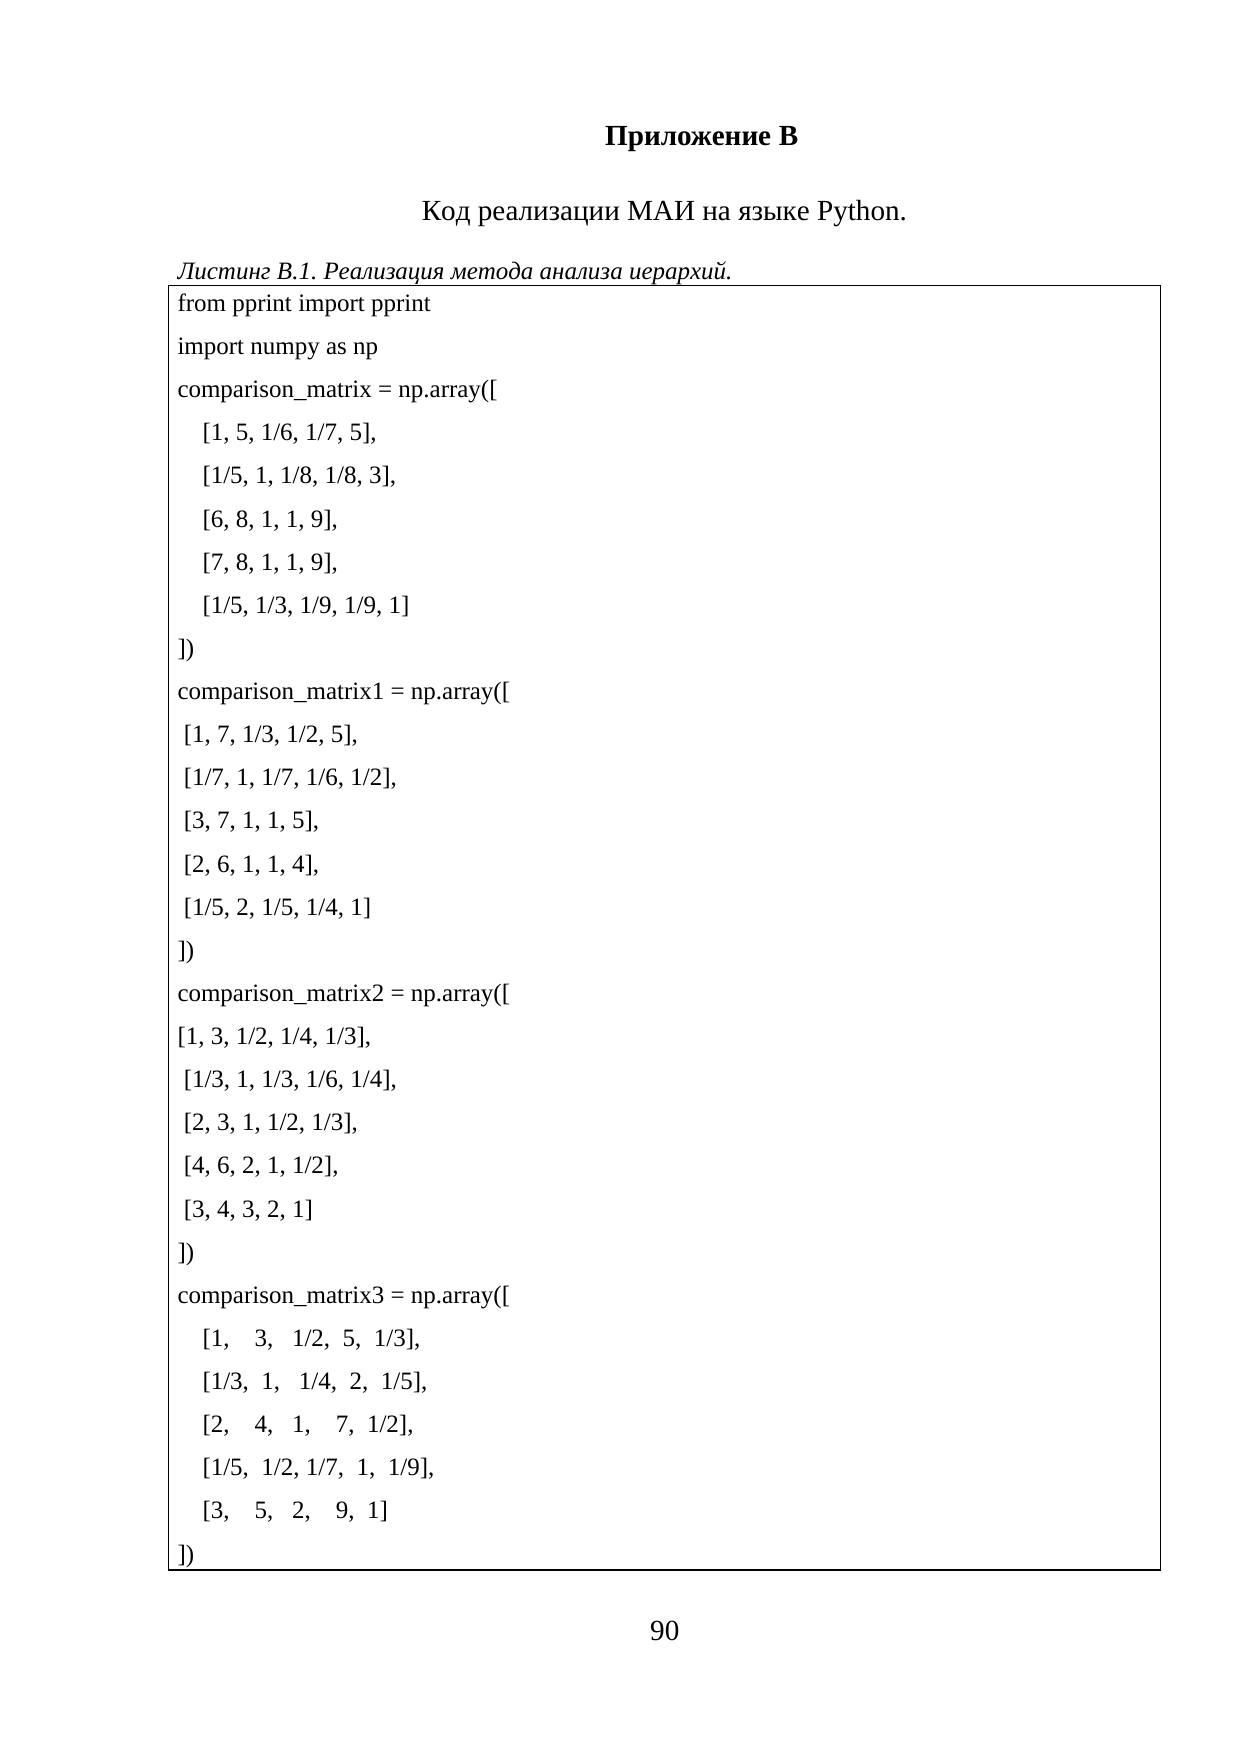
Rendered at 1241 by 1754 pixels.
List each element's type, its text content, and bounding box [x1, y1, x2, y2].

text Код реализации МАИ на языке Python. [177, 193, 1152, 227]
text [3, 5, 2, 9, 1] [169, 1492, 1160, 1524]
text ]) [169, 630, 1160, 662]
text [1/5, 1, 1/8, 1/8, 3], [169, 457, 1160, 489]
text [6, 8, 1, 1, 9], [169, 501, 1160, 532]
text [2, 6, 1, 1, 4], [169, 846, 1160, 877]
text comparison_matrix = np.array([ [169, 371, 1160, 403]
text [7, 8, 1, 1, 9], [169, 544, 1160, 576]
text [1/5, 1/2, 1/7, 1, 1/9], [169, 1449, 1160, 1481]
text comparison_matrix3 = np.array([ [169, 1277, 1160, 1309]
text Листинг В.1. Реализация метода анализа иерархий. [177, 256, 1152, 285]
text [1, 3, 1/2, 1/4, 1/3], [169, 1018, 1160, 1050]
text [1/5, 2, 1/5, 1/4, 1] [169, 889, 1160, 921]
text comparison_matrix1 = np.array([ [169, 673, 1160, 705]
text [1/5, 1/3, 1/9, 1/9, 1] [169, 587, 1160, 619]
text [1/7, 1, 1/7, 1/6, 1/2], [169, 759, 1160, 791]
text [2, 3, 1, 1/2, 1/3], [169, 1104, 1160, 1136]
text ]) [169, 1234, 1160, 1266]
text import numpy as np [169, 328, 1160, 360]
text [1, 5, 1/6, 1/7, 5], [169, 414, 1160, 446]
text [2, 4, 1, 7, 1/2], [169, 1406, 1160, 1438]
text [3, 7, 1, 1, 5], [169, 802, 1160, 834]
text [4, 6, 2, 1, 1/2], [169, 1147, 1160, 1179]
text [1, 7, 1/3, 1/2, 5], [169, 716, 1160, 748]
text [1/3, 1, 1/3, 1/6, 1/4], [169, 1061, 1160, 1093]
text [3, 4, 3, 2, 1] [169, 1191, 1160, 1222]
text from pprint import pprint [169, 286, 1160, 317]
text ]) [169, 932, 1160, 964]
text ]) [169, 1536, 1160, 1569]
text [1/3, 1, 1/4, 2, 1/5], [169, 1363, 1160, 1395]
text comparison_matrix2 = np.array([ [169, 975, 1160, 1007]
subtitle Приложение В [177, 118, 1152, 152]
text [1, 3, 1/2, 5, 1/3], [169, 1320, 1160, 1352]
